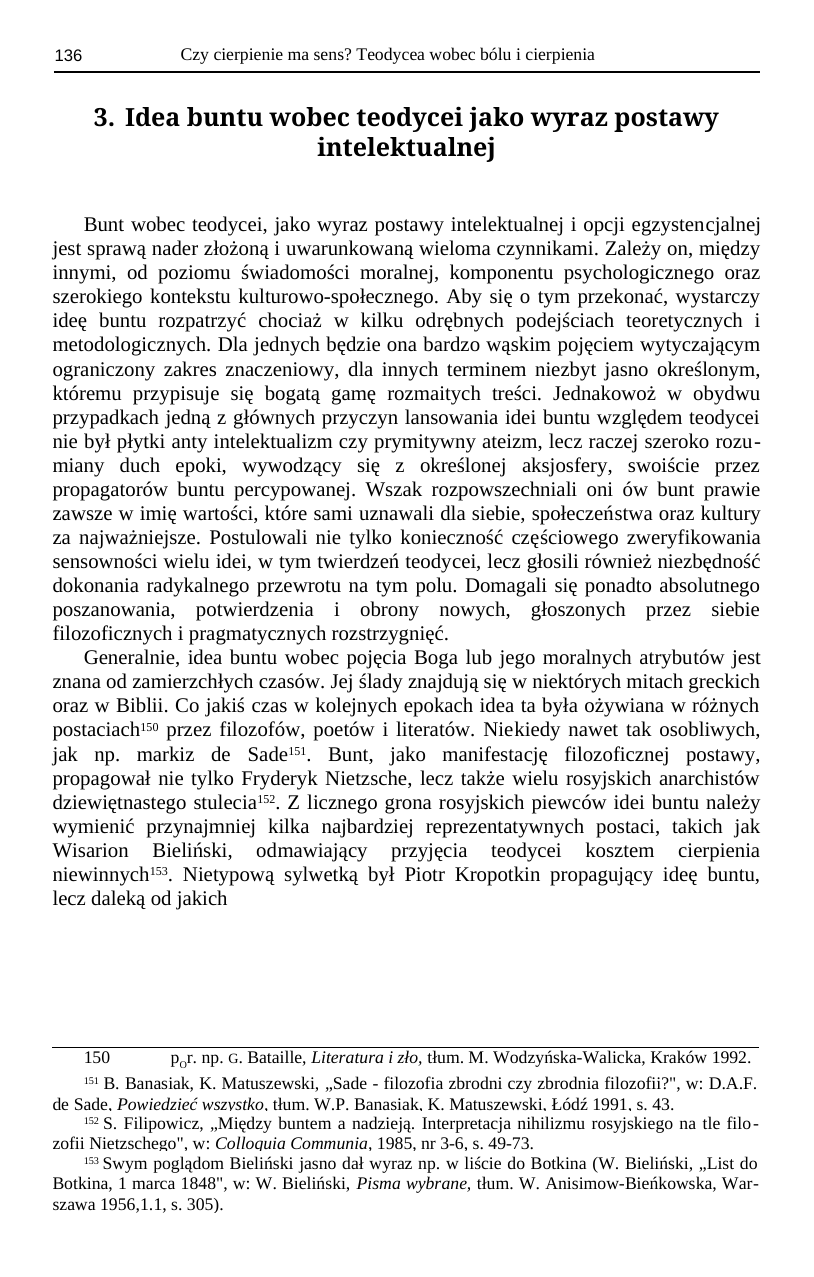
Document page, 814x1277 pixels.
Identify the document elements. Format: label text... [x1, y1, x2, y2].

text 150 pOr. np. g. Bataille, Literatura i zło, tłum. M. Wodzyńska-Walicka, Kraków 1992. [52, 1048, 759, 1070]
text Czy cierpienie ma sens? Teodycea wobec bólu i cierpienia [180, 44, 634, 64]
text 136 [54, 46, 88, 65]
text 151 B. Banasiak, K. Matuszewski, „Sade - filozofia zbrodni czy zbrodnia filozofii?", w: D.A.F. de Sade, Powiedzieć wszystko, tłum. W.P. Banasiak, K. Matuszewski, Łódź 1991, s. 43. [52, 1073, 759, 1111]
subtitle 3. Idea buntu wobec teodycei jako wyraz postawy intelektualnej [52, 102, 761, 164]
text Generalnie, idea buntu wobec pojęcia Boga lub jego moralnych atrybu­tów jest znana od zamierzchłych czasów. Jej ślady znajdują się w niektórych mitach greckich oraz w Biblii. Co jakiś czas w kolejnych epokach idea ta była ożywiana w różnych postaciach150 przez filozofów, poetów i literatów. Nie­kiedy nawet tak osobliwych, jak np. markiz de Sade151. Bunt, jako manifesta­cję filozoficznej postawy, propagował nie tylko Fryderyk Nietzsche, lecz także wielu rosyjskich anarchistów dziewiętnastego stulecia152. Z licznego grona rosyjskich piewców idei buntu należy wymienić przynajmniej kilka najbardziej reprezentatywnych postaci, takich jak Wisarion Bieliński, od­mawiający przyjęcia teodycei kosztem cierpienia niewinnych153. Nietypową sylwetką był Piotr Kropotkin propagujący ideę buntu, lecz daleką od jakich­ [52, 645, 761, 910]
text 153 Swym poglądom Bieliński jasno dał wyraz np. w liście do Botkina (W. Bieliński, „List do Botkina, 1 marca 1848", w: W. Bieliński, Pisma wybrane, tłum. W. Anisimow-Bieńkowska, War­szawa 1956,1.1, s. 305). [52, 1153, 759, 1212]
text Bunt wobec teodycei, jako wyraz postawy intelektualnej i opcji egzysten­cjalnej jest sprawą nader złożoną i uwarunkowaną wieloma czynnikami. Zależy on, między innymi, od poziomu świadomości moralnej, komponentu psychologicznego oraz szerokiego kontekstu kulturowo-społecznego. Aby się o tym przekonać, wystarczy ideę buntu rozpatrzyć chociaż w kilku od­rębnych podejściach teoretycznych i metodologicznych. Dla jednych będzie ona bardzo wąskim pojęciem wytyczającym ograniczony zakres znaczenio­wy, dla innych terminem niezbyt jasno określonym, któremu przypisuje się bogatą gamę rozmaitych treści. Jednakowoż w obydwu przypadkach jedną z głównych przyczyn lansowania idei buntu względem teodycei nie był płytki anty intelektualizm czy prymitywny ateizm, lecz raczej szeroko rozu­miany duch epoki, wywodzący się z określonej aksjosfery, swoiście przez propagatorów buntu percypowanej. Wszak rozpowszechniali oni ów bunt prawie zawsze w imię wartości, które sami uznawali dla siebie, społeczeń­stwa oraz kultury za najważniejsze. Postulowali nie tylko konieczność czę­ściowego zweryfikowania sensowności wielu idei, w tym twierdzeń teody­cei, lecz głosili również niezbędność dokonania radykalnego przewrotu na tym polu. Domagali się ponadto absolutnego poszanowania, potwierdzenia i obrony nowych, głoszonych przez siebie filozoficznych i pragmatycznych rozstrzygnięć. [52, 212, 761, 645]
text 152 S. Filipowicz, „Między buntem a nadzieją. Interpretacja nihilizmu rosyjskiego na tle filo­zofii Nietzschego", w: Colloquia Communia, 1985, nr 3-6, s. 49-73. [52, 1113, 759, 1150]
